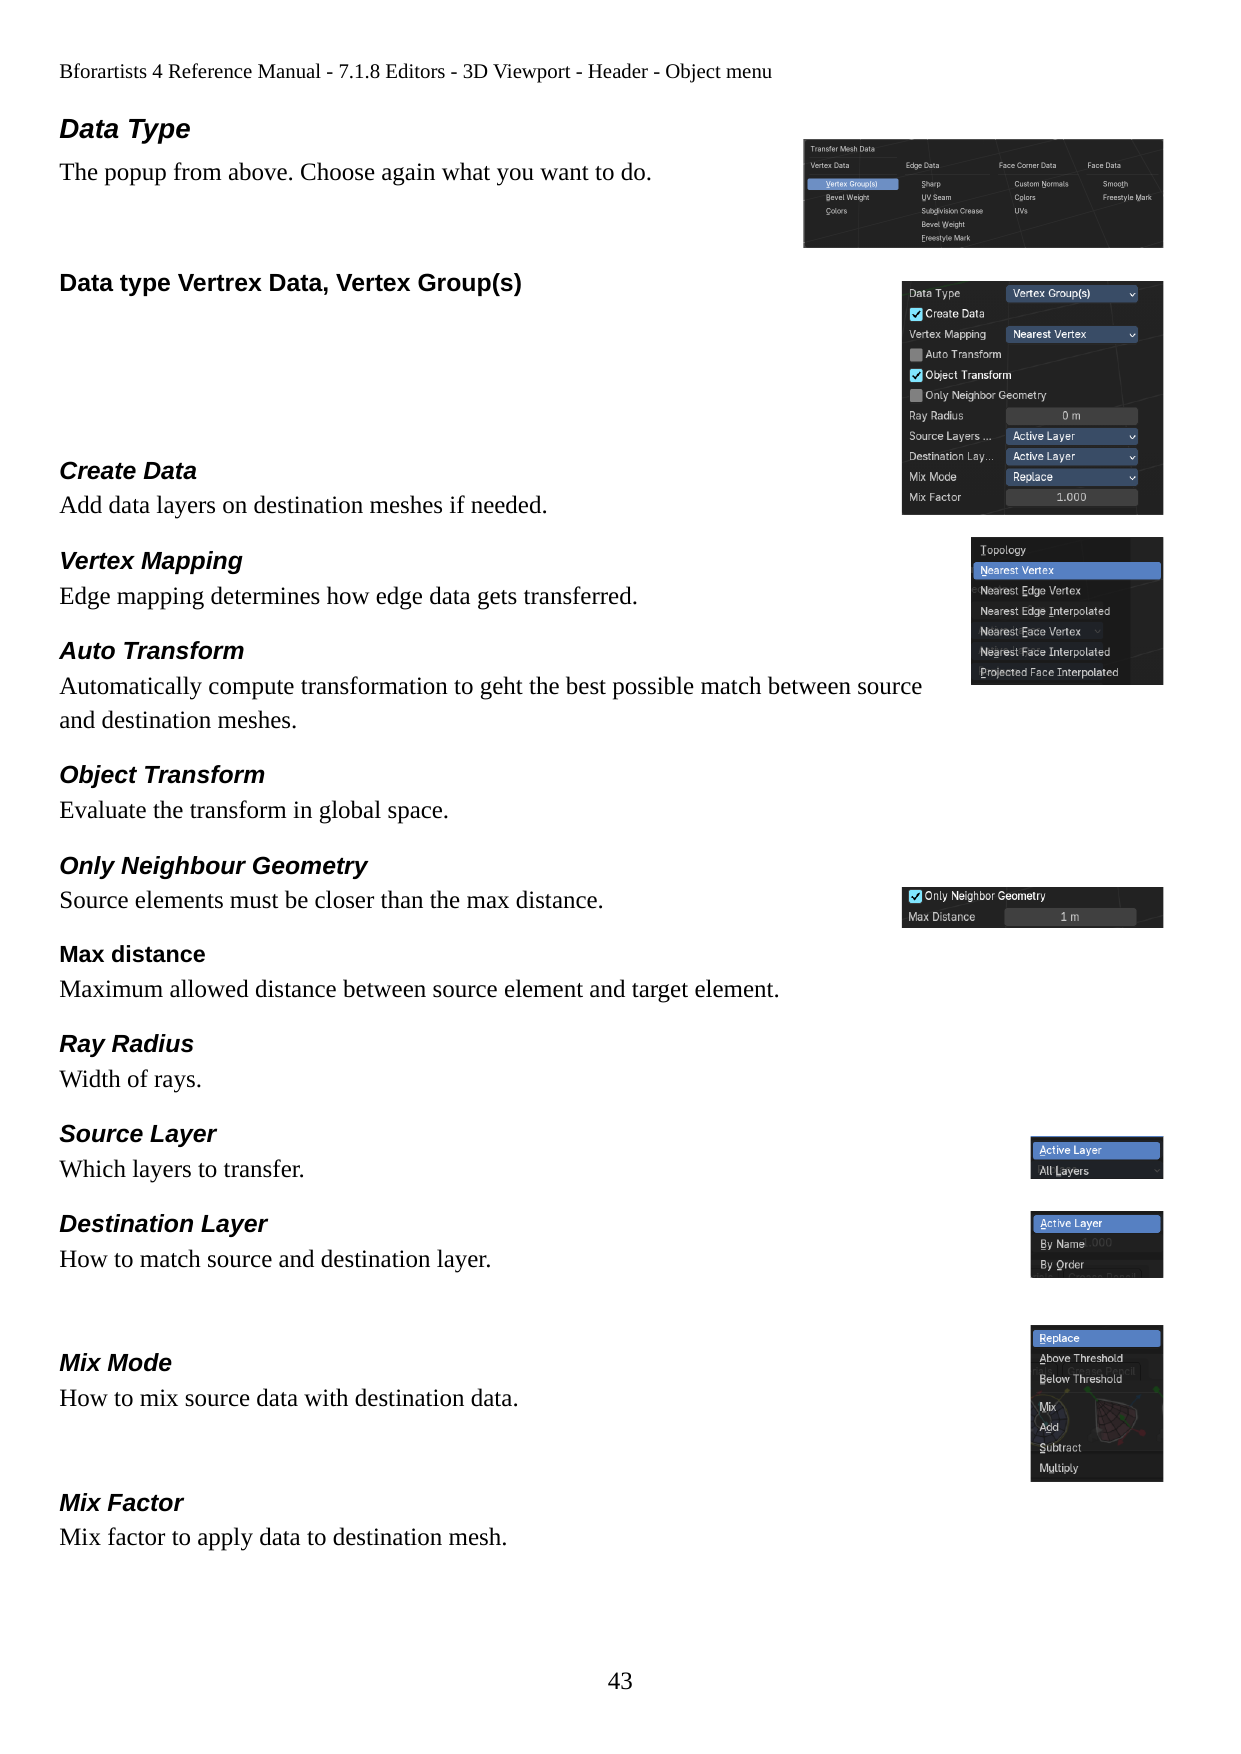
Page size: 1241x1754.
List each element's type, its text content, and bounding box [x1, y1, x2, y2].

text How to match source and destination layer. [59, 1244, 1030, 1273]
subtitle Auto Transform [59, 636, 971, 664]
text Mix factor to apply data to destination mesh. [59, 1522, 1181, 1551]
subtitle Source Layer [59, 1119, 1181, 1148]
text Maximum allowed distance between source element and target element. [59, 974, 1181, 1003]
text Add data layers on destination meshes if needed. [59, 491, 1181, 519]
subtitle [1164, 636, 1181, 664]
subtitle [1164, 546, 1181, 574]
picture [1030, 1211, 1164, 1278]
text Edge mapping determines how edge data gets transferred. [59, 581, 971, 609]
subtitle [1164, 456, 1181, 484]
text The popup from above. Choose again what you want to do. [59, 157, 803, 186]
text Automatically compute transformation to geht the best possible match between source and destination meshes. [59, 671, 1181, 734]
subtitle Mix Mode [59, 1348, 1030, 1377]
subtitle Ray Radius [59, 1029, 1181, 1058]
text Width of rays. [59, 1064, 1181, 1093]
text Source elements must be closer than the max distance. [59, 886, 1181, 914]
text Which layers to transfer. [59, 1154, 1181, 1183]
subtitle Only Neighbour Geometry [59, 851, 1181, 879]
subtitle [1164, 1348, 1181, 1377]
subtitle Max distance [59, 941, 1181, 968]
subtitle Create Data [59, 456, 901, 484]
subtitle Data Type [59, 113, 1181, 144]
picture [803, 139, 1164, 248]
picture [901, 281, 1164, 515]
subtitle Vertex Mapping [59, 546, 971, 574]
subtitle Data type Vertrex Data, Vertex Group(s) [59, 268, 1181, 296]
text Evaluate the transform in global space. [59, 795, 1181, 824]
text How to mix source data with destination data. [59, 1383, 1030, 1412]
subtitle Destination Layer [59, 1209, 1181, 1238]
picture [901, 887, 1164, 928]
subtitle Object Transform [59, 761, 1181, 789]
picture [1030, 1136, 1164, 1179]
subtitle Mix Factor [59, 1488, 1181, 1516]
picture [1030, 1325, 1164, 1482]
picture [971, 537, 1164, 685]
